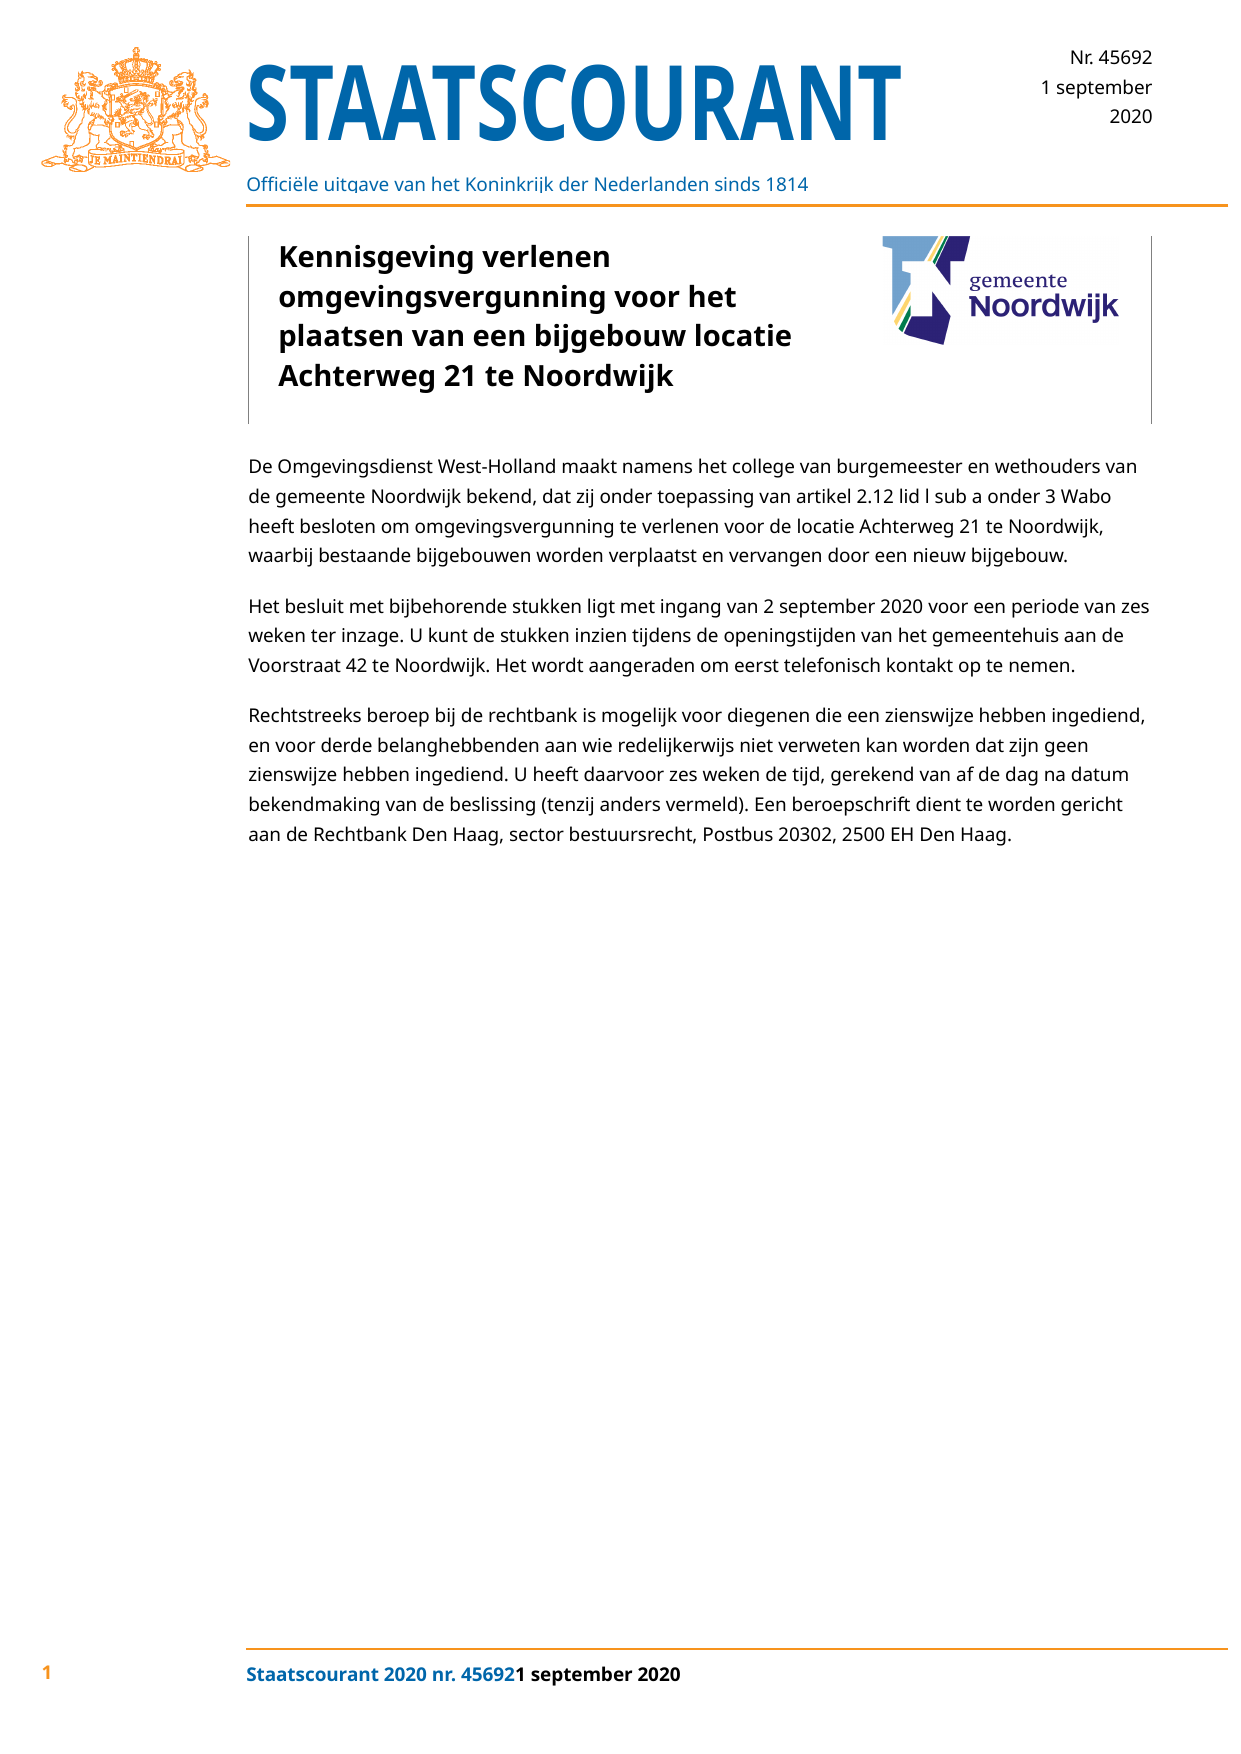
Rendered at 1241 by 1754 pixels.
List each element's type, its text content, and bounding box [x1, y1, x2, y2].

table_header Kennisgeving verlenen omgevingsvergunning voor het plaatsen van een bijgebouw locatie Achterweg 21 te Noordwijk [249, 236, 850, 424]
table_header [850, 236, 1151, 424]
text Het besluit met bijbehorende stukken ligt met ingang van 2 september 2020 voor een periode van zes weken ter inzage. U kunt de stukken inzien tijdens de openingstijden van het gemeentehuis aan de Voorstraat 42 te Noordwijk. Het wordt aangeraden om eerst telefonisch kontakt op te nemen. [248, 593, 1152, 678]
text De Omgevingsdienst West-Holland maakt namens het college van burgemeester en wethouders van de gemeente Noordwijk bekend, dat zij onder toepassing van artikel 2.12 lid l sub a onder 3 Wabo heeft besloten om omgevingsvergunning te verlenen voor de locatie Achterweg 21 te Noordwijk, waarbij bestaande bijgebouwen worden verplaatst en vervangen door een nieuw bijgebouw. [248, 454, 1152, 568]
picture [882, 236, 1119, 345]
picture [41, 47, 231, 172]
text Rechtstreeks beroep bij de rechtbank is mogelijk voor diegenen die een zienswijze hebben ingediend, en voor derde belanghebbenden aan wie redelijkerwijs niet verweten kan worden dat zijn geen zienswijze hebben ingediend. U heeft daarvoor zes weken de tijd, gerekend van af de dag na datum bekendmaking van de beslissing (tenzij anders vermeld). Een beroepschrift dient te worden gericht aan de Rechtbank Den Haag, sector bestuursrecht, Postbus 20302, 2500 EH Den Haag. [248, 702, 1152, 846]
